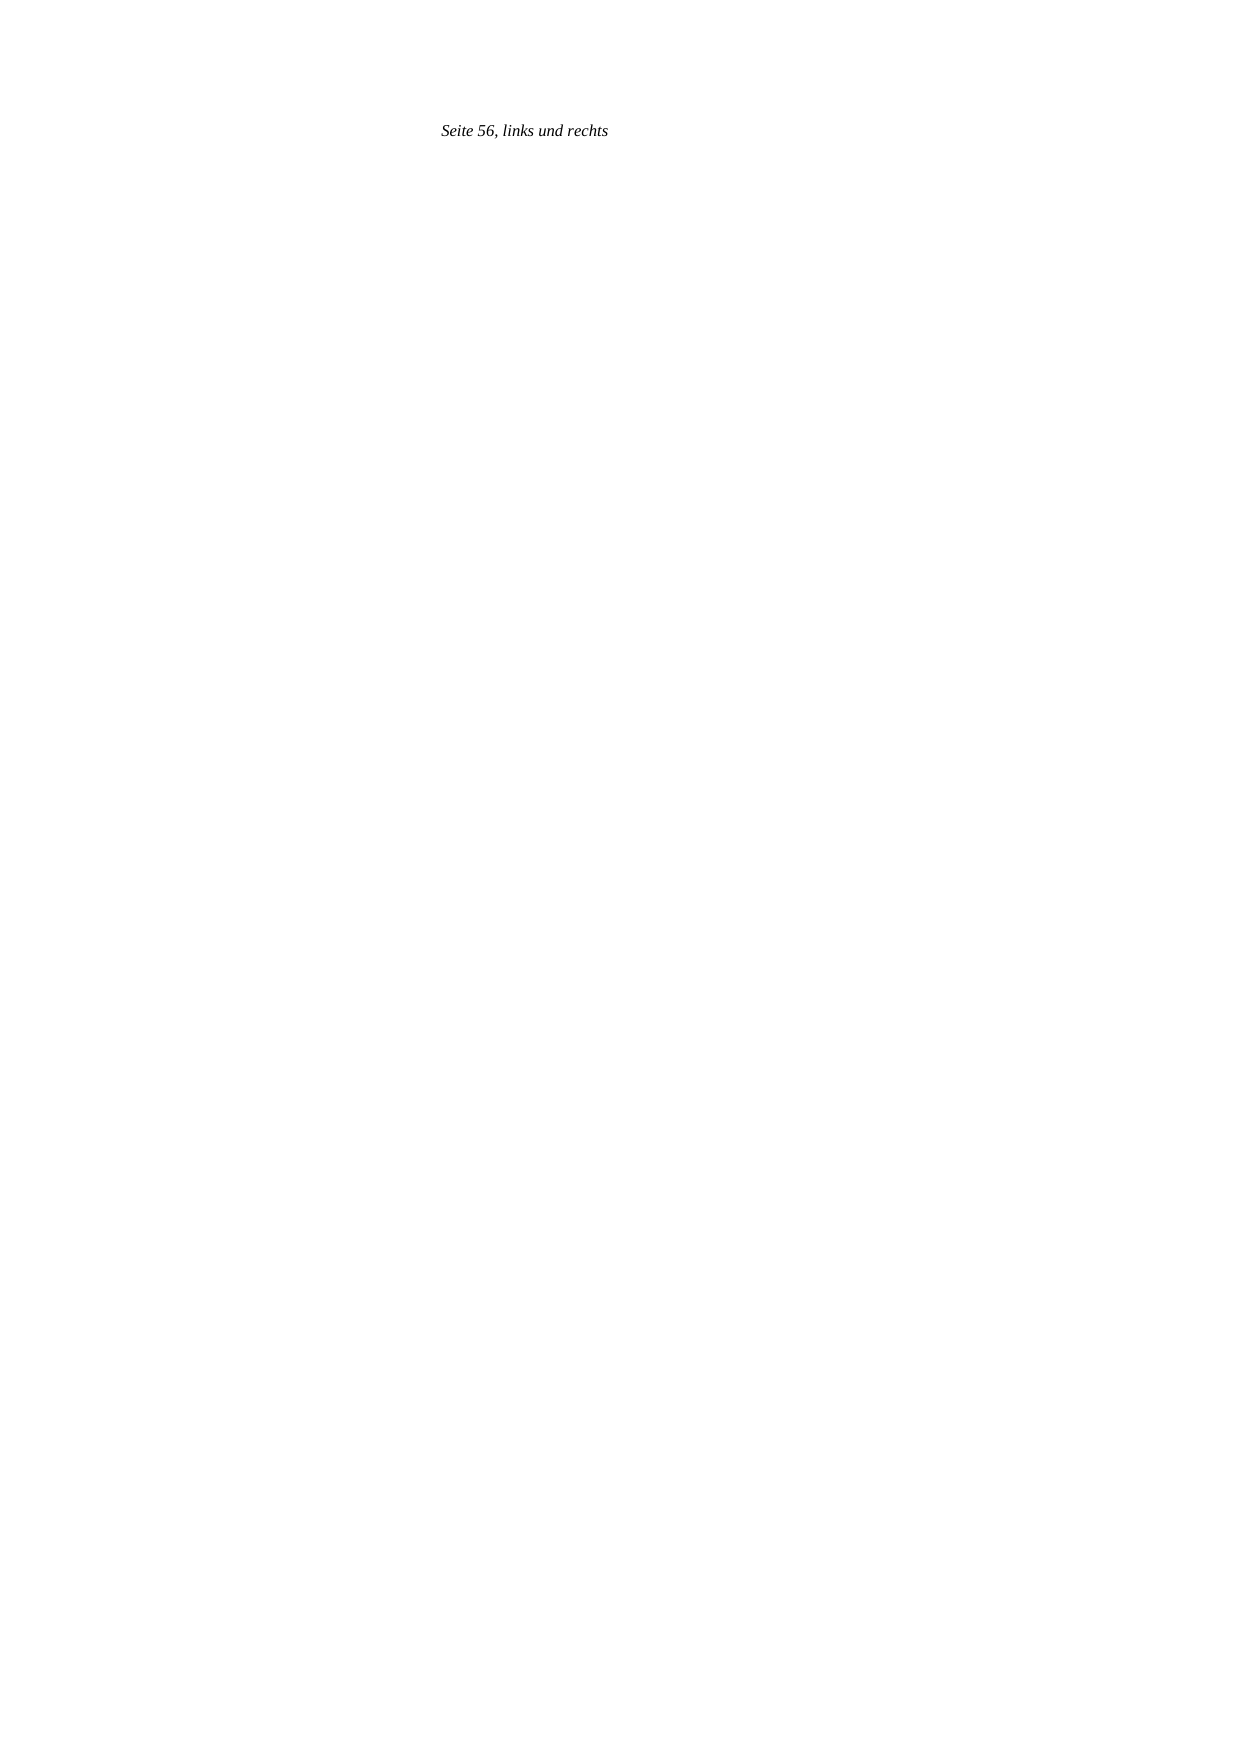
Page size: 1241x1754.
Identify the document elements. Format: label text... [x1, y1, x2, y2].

text Seite 56, links und rechts [231, 121, 609, 140]
